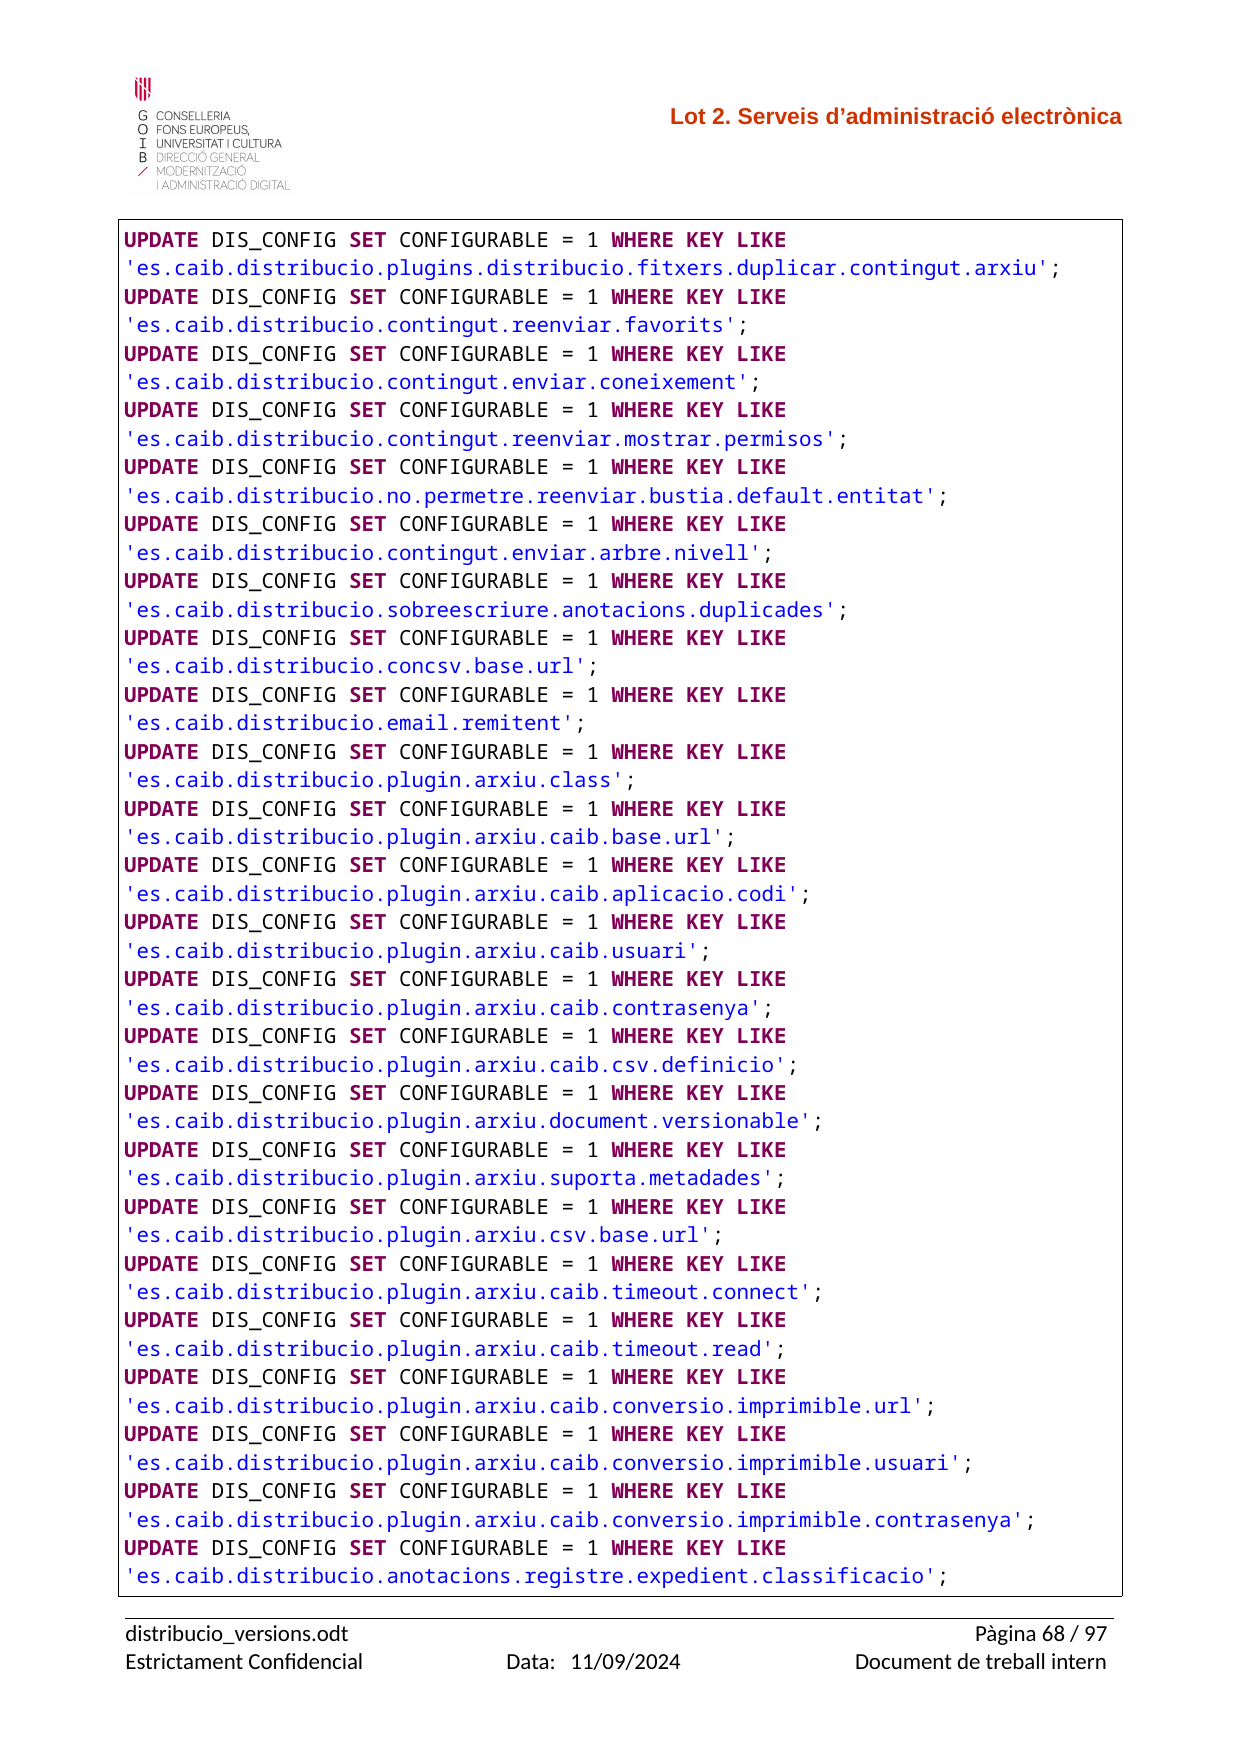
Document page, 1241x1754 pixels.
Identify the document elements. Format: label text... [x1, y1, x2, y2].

picture [126, 70, 299, 197]
table_header UPDATE DIS_CONFIG SET CONFIGURABLE = 1 WHERE KEY LIKE 'es.caib.distribucio.plugins.distribucio.fitxers.duplicar.contingut.arxiu'; UPDATE DIS_CONFIG SET CONFIGURABLE = 1 WHERE KEY LIKE 'es.caib.distribucio.contingut.reenviar.favorits'; UPDATE DIS_CONFIG SET CONFIGURABLE = 1 WHERE KEY LIKE 'es.caib.distribucio.contingut.enviar.coneixement'; UPDATE DIS_CONFIG SET CONFIGURABLE = 1 WHERE KEY LIKE 'es.caib.distribucio.contingut.reenviar.mostrar.permisos'; UPDATE DIS_CONFIG SET CONFIGURABLE = 1 WHERE KEY LIKE 'es.caib.distribucio.no.permetre.reenviar.bustia.default.entitat'; UPDATE DIS_CONFIG SET CONFIGURABLE = 1 WHERE KEY LIKE 'es.caib.distribucio.contingut.enviar.arbre.nivell'; UPDATE DIS_CONFIG SET CONFIGURABLE = 1 WHERE KEY LIKE 'es.caib.distribucio.sobreescriure.anotacions.duplicades'; UPDATE DIS_CONFIG SET CONFIGURABLE = 1 WHERE KEY LIKE 'es.caib.distribucio.concsv.base.url'; UPDATE DIS_CONFIG SET CONFIGURABLE = 1 WHERE KEY LIKE 'es.caib.distribucio.email.remitent'; UPDATE DIS_CONFIG SET CONFIGURABLE = 1 WHERE KEY LIKE 'es.caib.distribucio.plugin.arxiu.class'; UPDATE DIS_CONFIG SET CONFIGURABLE = 1 WHERE KEY LIKE 'es.caib.distribucio.plugin.arxiu.caib.base.url'; UPDATE DIS_CONFIG SET CONFIGURABLE = 1 WHERE KEY LIKE 'es.caib.distribucio.plugin.arxiu.caib.aplicacio.codi'; UPDATE DIS_CONFIG SET CONFIGURABLE = 1 WHERE KEY LIKE 'es.caib.distribucio.plugin.arxiu.caib.usuari'; UPDATE DIS_CONFIG SET CONFIGURABLE = 1 WHERE KEY LIKE 'es.caib.distribucio.plugin.arxiu.caib.contrasenya'; UPDATE DIS_CONFIG SET CONFIGURABLE = 1 WHERE KEY LIKE 'es.caib.distribucio.plugin.arxiu.caib.csv.definicio'; UPDATE DIS_CONFIG SET CONFIGURABLE = 1 WHERE KEY LIKE 'es.caib.distribucio.plugin.arxiu.document.versionable'; UPDATE DIS_CONFIG SET CONFIGURABLE = 1 WHERE KEY LIKE 'es.caib.distribucio.plugin.arxiu.suporta.metadades'; UPDATE DIS_CONFIG SET CONFIGURABLE = 1 WHERE KEY LIKE 'es.caib.distribucio.plugin.arxiu.csv.base.url'; UPDATE DIS_CONFIG SET CONFIGURABLE = 1 WHERE KEY LIKE 'es.caib.distribucio.plugin.arxiu.caib.timeout.connect'; UPDATE DIS_CONFIG SET CONFIGURABLE = 1 WHERE KEY LIKE 'es.caib.distribucio.plugin.arxiu.caib.timeout.read'; UPDATE DIS_CONFIG SET CONFIGURABLE = 1 WHERE KEY LIKE 'es.caib.distribucio.plugin.arxiu.caib.conversio.imprimible.url'; UPDATE DIS_CONFIG SET CONFIGURABLE = 1 WHERE KEY LIKE 'es.caib.distribucio.plugin.arxiu.caib.conversio.imprimible.usuari'; UPDATE DIS_CONFIG SET CONFIGURABLE = 1 WHERE KEY LIKE 'es.caib.distribucio.plugin.arxiu.caib.conversio.imprimible.contrasenya'; UPDATE DIS_CONFIG SET CONFIGURABLE = 1 WHERE KEY LIKE 'es.caib.distribucio.anotacions.registre.expedient.classificacio'; [119, 220, 1122, 1596]
